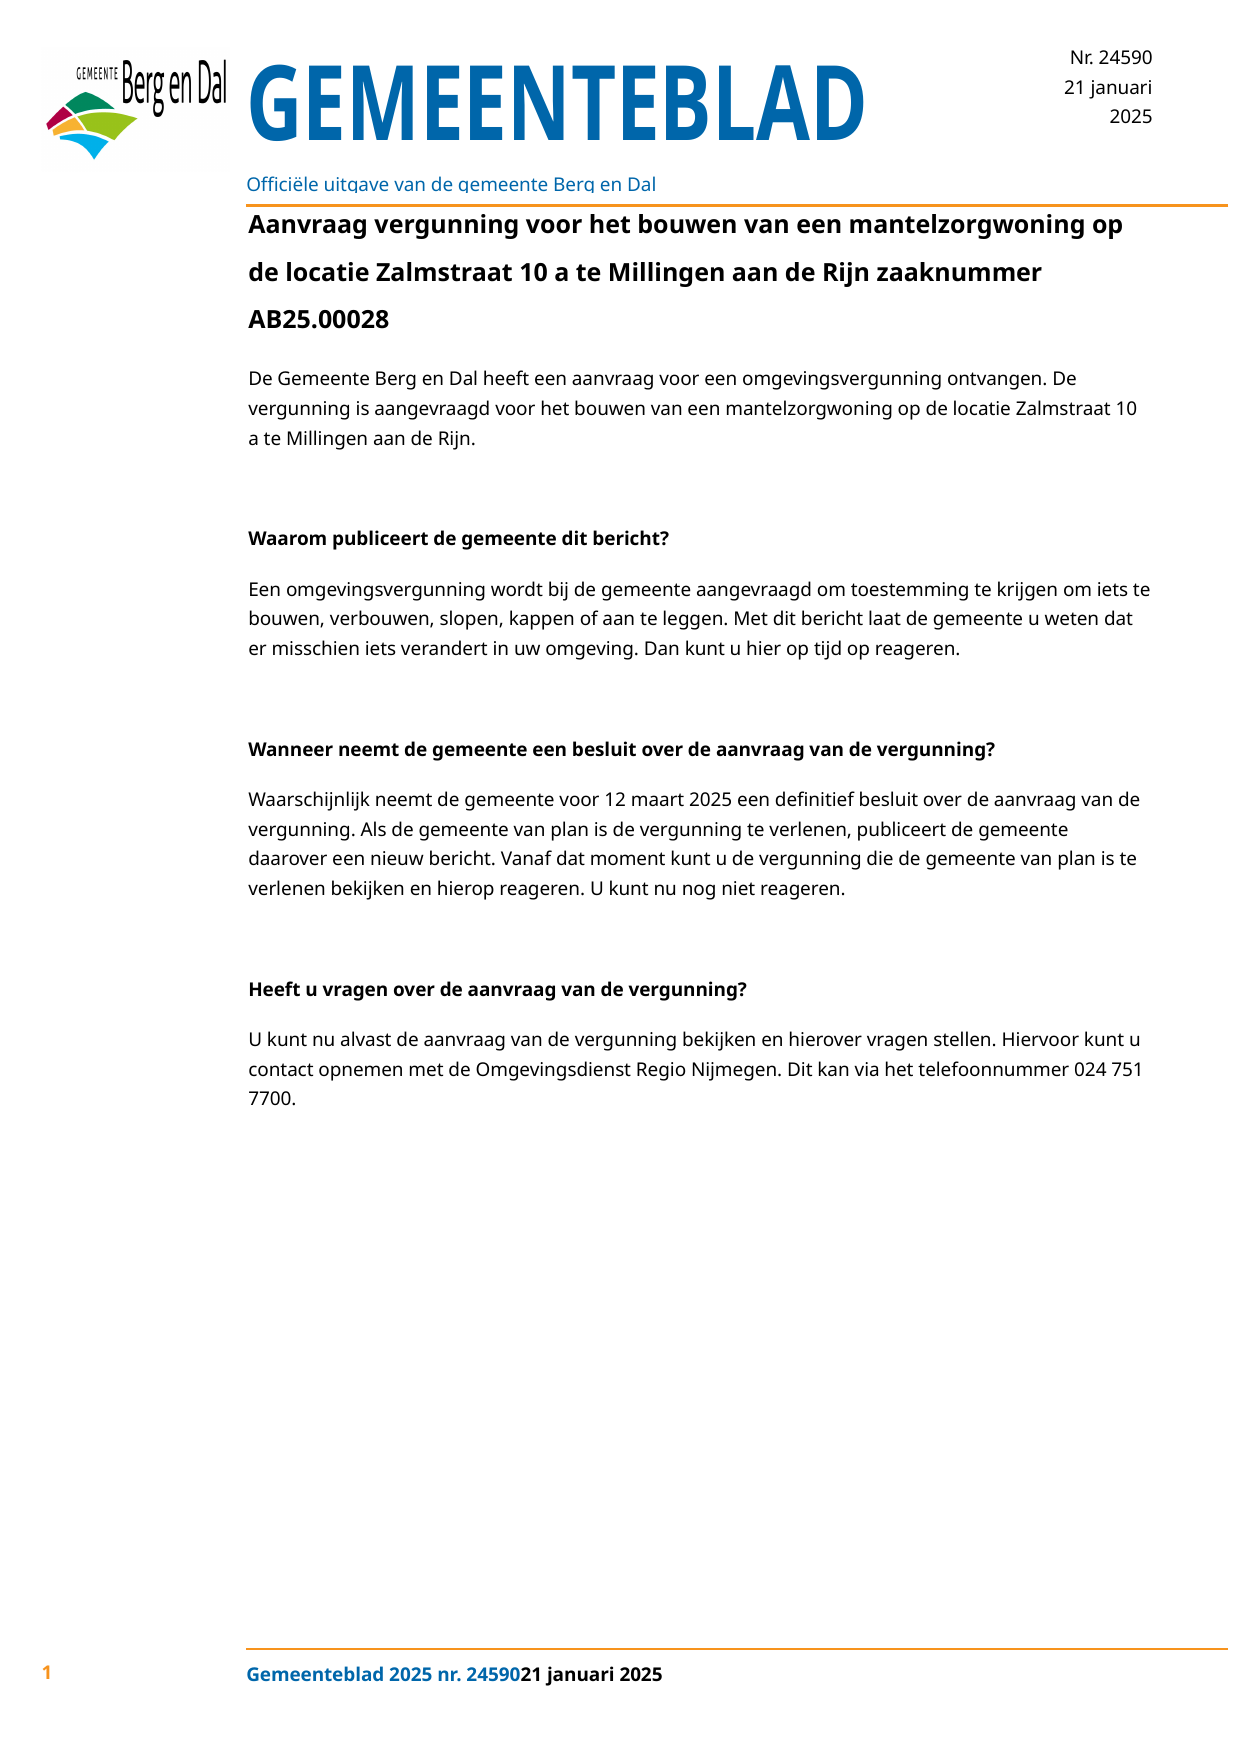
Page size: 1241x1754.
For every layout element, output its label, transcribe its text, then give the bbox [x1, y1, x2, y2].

text Aanvraag vergunning voor het bouwen van een mantelzorgwoning op de locatie Zalmstraat 10 a te Millingen aan de Rijn zaaknummer AB25.00028 [248, 207, 1152, 336]
text Een omgevingsvergunning wordt bij de gemeente aangevraagd om toestemming te krijgen om iets te bouwen, verbouwen, slopen, kappen of aan te leggen. Met dit bericht laat de gemeente u weten dat er misschien iets verandert in uw omgeving. Dan kunt u hier op tijd op reageren. [248, 576, 1152, 661]
text U kunt nu alvast de aanvraag van de vergunning bekijken en hierover vragen stellen. Hiervoor kunt u contact opnemen met de Omgevingsdienst Regio Nijmegen. Dit kan via het telefoonnummer 024 751 7700. [248, 1026, 1152, 1111]
text Waarom publiceert de gemeente dit bericht? [248, 526, 1152, 551]
text Wanneer neemt de gemeente een besluit over de aanvraag van de vergunning? [248, 736, 1152, 762]
text De Gemeente Berg en Dal heeft een aanvraag voor een omgevingsvergunning ontvangen. De vergunning is aangevraagd voor het bouwen van een mantelzorgwoning op de locatie Zalmstraat 10 a te Millingen aan de Rijn. [248, 366, 1152, 450]
picture [41, 47, 231, 172]
text Heeft u vragen over de aanvraag van de vergunning? [248, 976, 1152, 1002]
text Waarschijnlijk neemt de gemeente voor 12 maart 2025 een definitief besluit over de aanvraag van de vergunning. Als de gemeente van plan is de vergunning te verlenen, publiceert de gemeente daarover een nieuw bericht. Vanaf dat moment kunt u de vergunning die de gemeente van plan is te verlenen bekijken en hierop reageren. U kunt nu nog niet reageren. [248, 786, 1152, 901]
